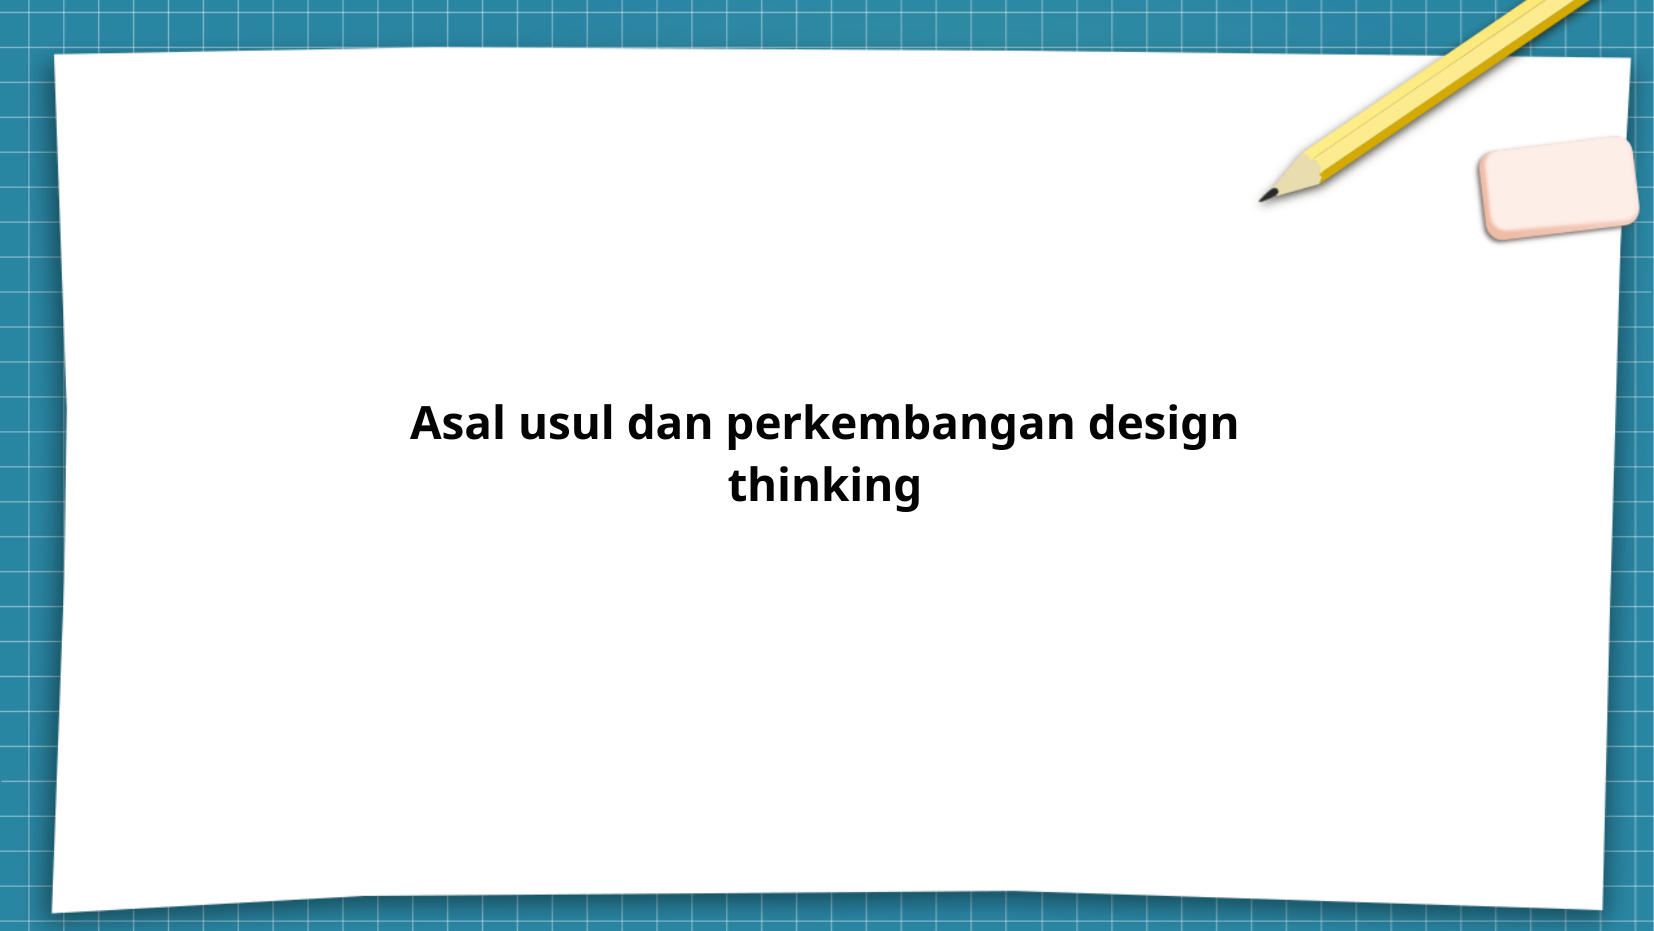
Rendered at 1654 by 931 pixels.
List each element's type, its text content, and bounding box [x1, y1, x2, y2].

title Asal usul dan perkembangan design thinking [375, 375, 1276, 531]
picture [0, 0, 1654, 931]
